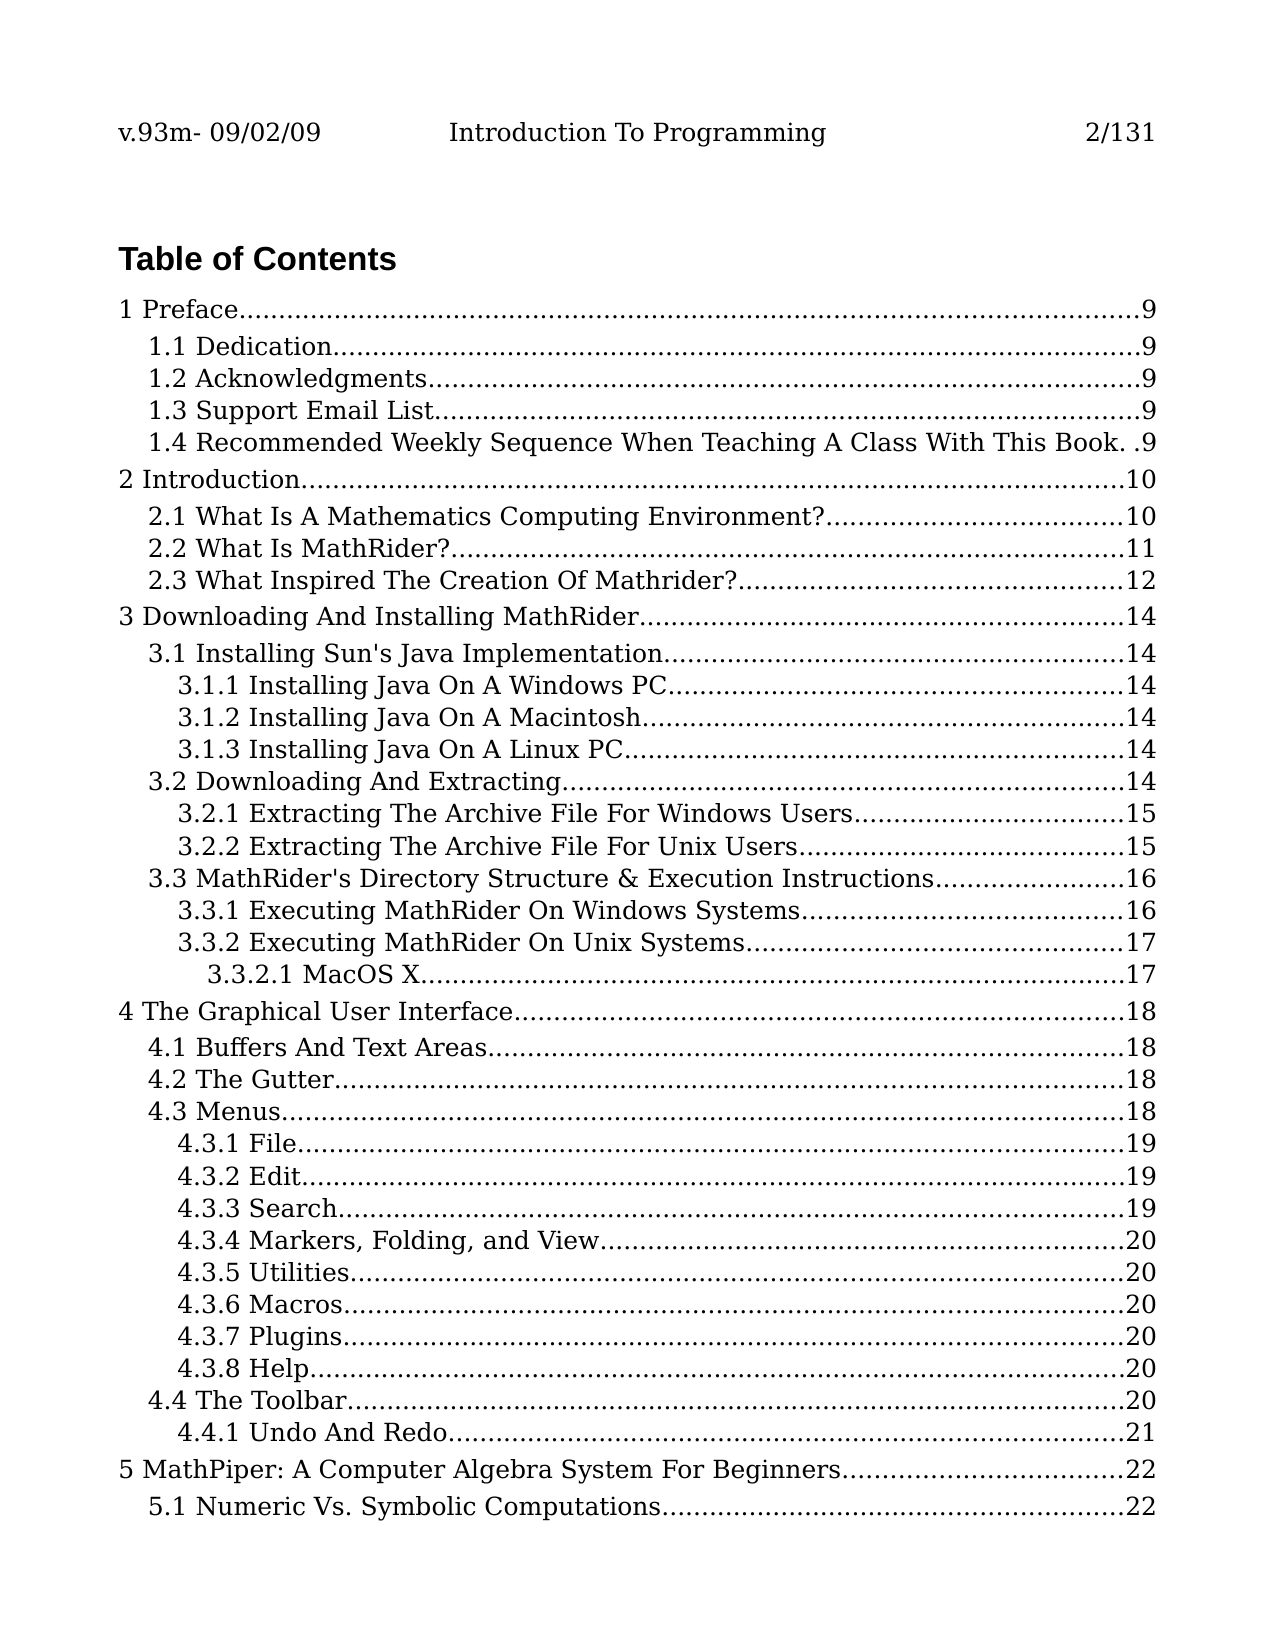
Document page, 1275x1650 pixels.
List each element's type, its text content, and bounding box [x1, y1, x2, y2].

text 1.3 Support Email List 9 [148, 396, 1157, 425]
text 3 Downloading And Installing MathRider 14 [118, 602, 1157, 632]
text 4.4.1 Undo And Redo 21 [177, 1418, 1157, 1447]
text 4.3 Menus 18 [148, 1097, 1157, 1127]
text 3.1.1 Installing Java On A Windows PC 14 [177, 671, 1157, 700]
text 4.3.3 Search 19 [177, 1194, 1157, 1223]
text 4.3.7 Plugins 20 [177, 1322, 1157, 1351]
text 2.2 What Is MathRider? 11 [148, 534, 1157, 563]
text 4.3.6 Macros 20 [177, 1290, 1157, 1319]
text 4.3.2 Edit 19 [177, 1162, 1157, 1191]
text 2 Introduction 10 [118, 465, 1157, 494]
text 5.1 Numeric Vs. Symbolic Computations 22 [148, 1492, 1157, 1521]
text 2.3 What Inspired The Creation Of Mathrider? 12 [148, 566, 1157, 595]
text 3.3 MathRider's Directory Structure & Execution Instructions 16 [148, 864, 1157, 893]
text 4.3.8 Help 20 [177, 1354, 1157, 1383]
text 1.1 Dedication 9 [148, 332, 1157, 361]
text 3.3.2.1 MacOS X 17 [207, 960, 1157, 989]
text 1.4 Recommended Weekly Sequence When Teaching A Class With This Book 9 [148, 428, 1157, 457]
text 3.2 Downloading And Extracting 14 [148, 767, 1157, 797]
text 3.1.2 Installing Java On A Macintosh 14 [177, 703, 1157, 732]
text 4.3.4 Markers, Folding, and View 20 [177, 1226, 1157, 1255]
text 4.3.5 Utilities 20 [177, 1258, 1157, 1287]
text 4.3.1 File 19 [177, 1129, 1157, 1159]
text 1 Preface 9 [118, 295, 1157, 324]
text 3.2.1 Extracting The Archive File For Windows Users 15 [177, 799, 1157, 829]
text 4.2 The Gutter 18 [148, 1065, 1157, 1094]
text 3.1 Installing Sun's Java Implementation 14 [148, 639, 1157, 668]
text 2.1 What Is A Mathematics Computing Environment? 10 [148, 502, 1157, 531]
text 4.4 The Toolbar 20 [148, 1386, 1157, 1415]
text 4.1 Buffers And Text Areas 18 [148, 1033, 1157, 1062]
text 1.2 Acknowledgments 9 [148, 364, 1157, 393]
text 3.3.1 Executing MathRider On Windows Systems 16 [177, 896, 1157, 925]
text 5 MathPiper: A Computer Algebra System For Beginners 22 [118, 1455, 1157, 1484]
text 4 The Graphical User Interface 18 [118, 997, 1157, 1026]
subtitle Table of Contents [118, 239, 1157, 277]
text 3.2.2 Extracting The Archive File For Unix Users 15 [177, 832, 1157, 861]
text 3.1.3 Installing Java On A Linux PC 14 [177, 735, 1157, 764]
text 3.3.2 Executing MathRider On Unix Systems 17 [177, 928, 1157, 957]
